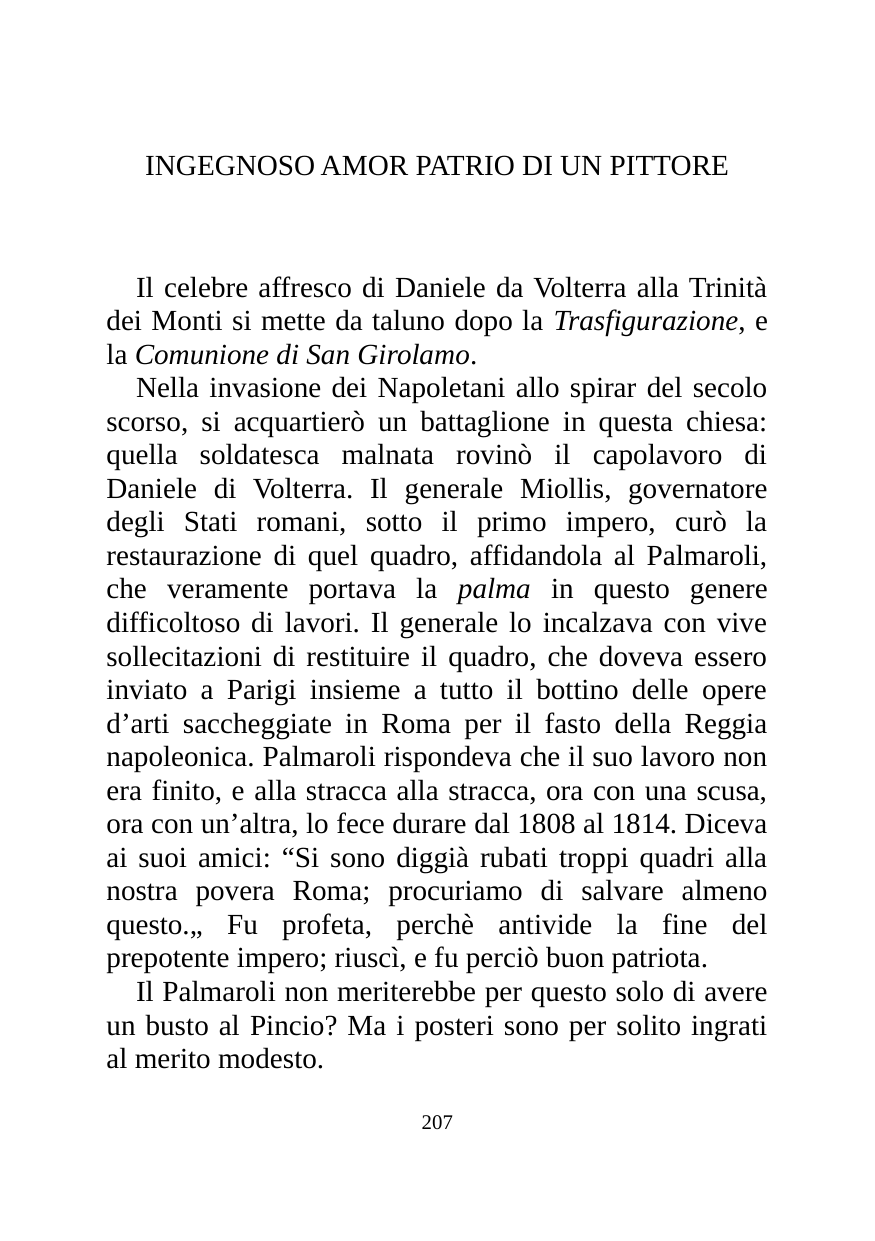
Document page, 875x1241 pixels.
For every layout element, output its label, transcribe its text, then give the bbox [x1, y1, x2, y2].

text Il Palmaroli non meriterebbe per questo solo di avere un busto al Pincio? Ma i posteri sono per solito ingrati al merito modesto. [106, 974, 768, 1075]
subtitle INGEGNOSO AMOR PATRIO DI UN PITTORE [106, 148, 768, 181]
text Il celebre affresco di Daniele da Volterra alla Trinità dei Monti si mette da taluno dopo la Trasfigurazione, e la Comunione di San Girolamo. [106, 270, 768, 370]
text Nella invasione dei Napoletani allo spirar del secolo scorso, si acquartierò un battaglione in questa chiesa: quella soldatesca malnata rovinò il capolavoro di Daniele di Volterra. Il generale Miollis, governatore degli Stati romani, sotto il primo impero, curò la restaurazione di quel quadro, affidandola al Palmaroli, che veramente portava la palma in questo genere difficoltoso di lavori. Il generale lo incalzava con vive sollecitazioni di restituire il quadro, che doveva essero inviato a Parigi insieme a tutto il bottino delle opere d’arti saccheggiate in Roma per il fasto della Reggia napoleonica. Palmaroli rispondeva che il suo lavoro non era finito, e alla stracca alla stracca, ora con una scusa, ora con un’altra, lo fece durare dal 1808 al 1814. Diceva ai suoi amici: “Si sono diggià rubati troppi quadri alla nostra povera Roma; procuriamo di salvare almeno questo.„ Fu profeta, perchè antivide la fine del prepotente impero; riuscì, e fu perciò buon patriota. [106, 370, 768, 974]
